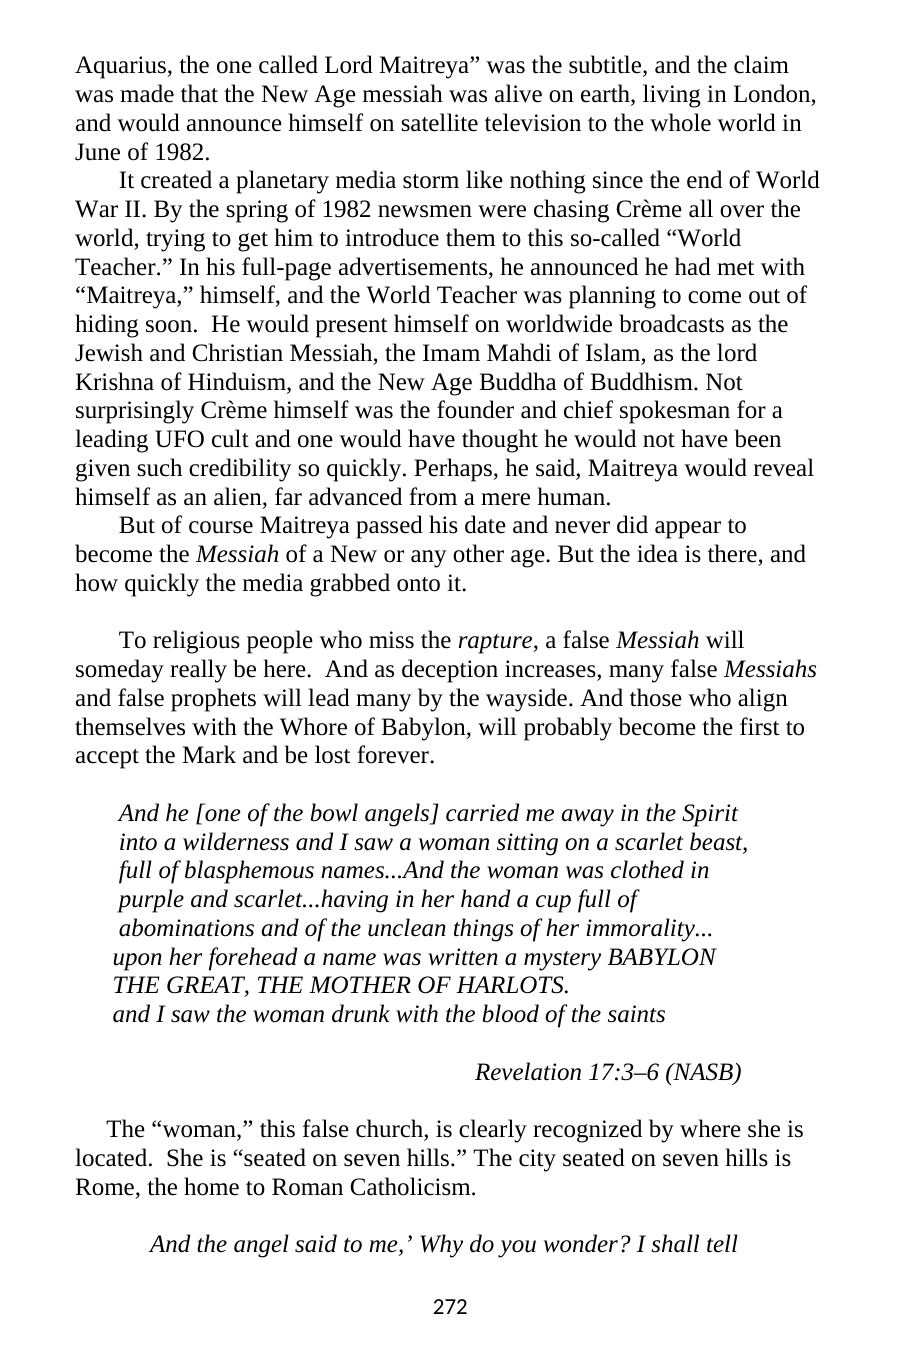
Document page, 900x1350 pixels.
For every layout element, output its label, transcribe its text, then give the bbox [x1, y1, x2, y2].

text And he [one of the bowl angels] carried me away in the Spirit [75, 798, 825, 827]
text Aquarius, the one called Lord Maitreya” was the subtitle, and the claim was made that the New Age messiah was alive on earth, living in London, and would announce himself on satellite television to the whole world in June of 1982. [75, 51, 825, 166]
text upon her forehead a name was written a mystery BABYLON [75, 942, 825, 971]
text It created a planetary media storm like nothing since the end of World War II. By the spring of 1982 newsmen were chasing Crème all over the world, trying to get him to introduce them to this so-called “World Teacher.” In his full-page advertisements, he announced he had met with “Maitreya,” himself, and the World Teacher was planning to come out of hiding soon. He would present himself on worldwide broadcasts as the Jewish and Christian Messiah, the Imam Mahdi of Islam, as the lord Krishna of Hinduism, and the New Age Buddha of Buddhism. Not surprisingly Crème himself was the founder and chief spokesman for a leading UFO cult and one would have thought he would not have been given such credibility so quickly. Perhaps, he said, Maitreya would reveal himself as an alien, far advanced from a mere human. [75, 166, 825, 511]
text The “woman,” this false church, is clearly recognized by where she is located. She is “seated on seven hills.” The city seated on seven hills is Rome, the home to Roman Catholicism. [75, 1114, 825, 1201]
text abominations and of the unclean things of her immorality... [75, 913, 825, 942]
text into a wilderness and I saw a woman sitting on a scarlet beast, [75, 827, 825, 856]
text To religious people who miss the rapture, a false Messiah will someday really be here. And as deception increases, many false Messiahs and false prophets will lead many by the wayside. And those who align themselves with the Whore of Babylon, will probably become the first to accept the Mark and be lost forever. [75, 626, 825, 769]
text and I saw the woman drunk with the blood of the saints [75, 999, 825, 1028]
text THE GREAT, THE MOTHER OF HARLOTS. [75, 971, 825, 999]
text Revelation 17:3–6 (NASB) [150, 1057, 825, 1086]
text And the angel said to me,’ Why do you wonder? I shall tell [75, 1229, 825, 1258]
text purple and scarlet...having in her hand a cup full of [75, 884, 825, 913]
text But of course Maitreya passed his date and never did appear to become the Messiah of a New or any other age. But the idea is there, and how quickly the media grabbed onto it. [75, 511, 825, 597]
text full of blasphemous names...And the woman was clothed in [75, 856, 825, 884]
